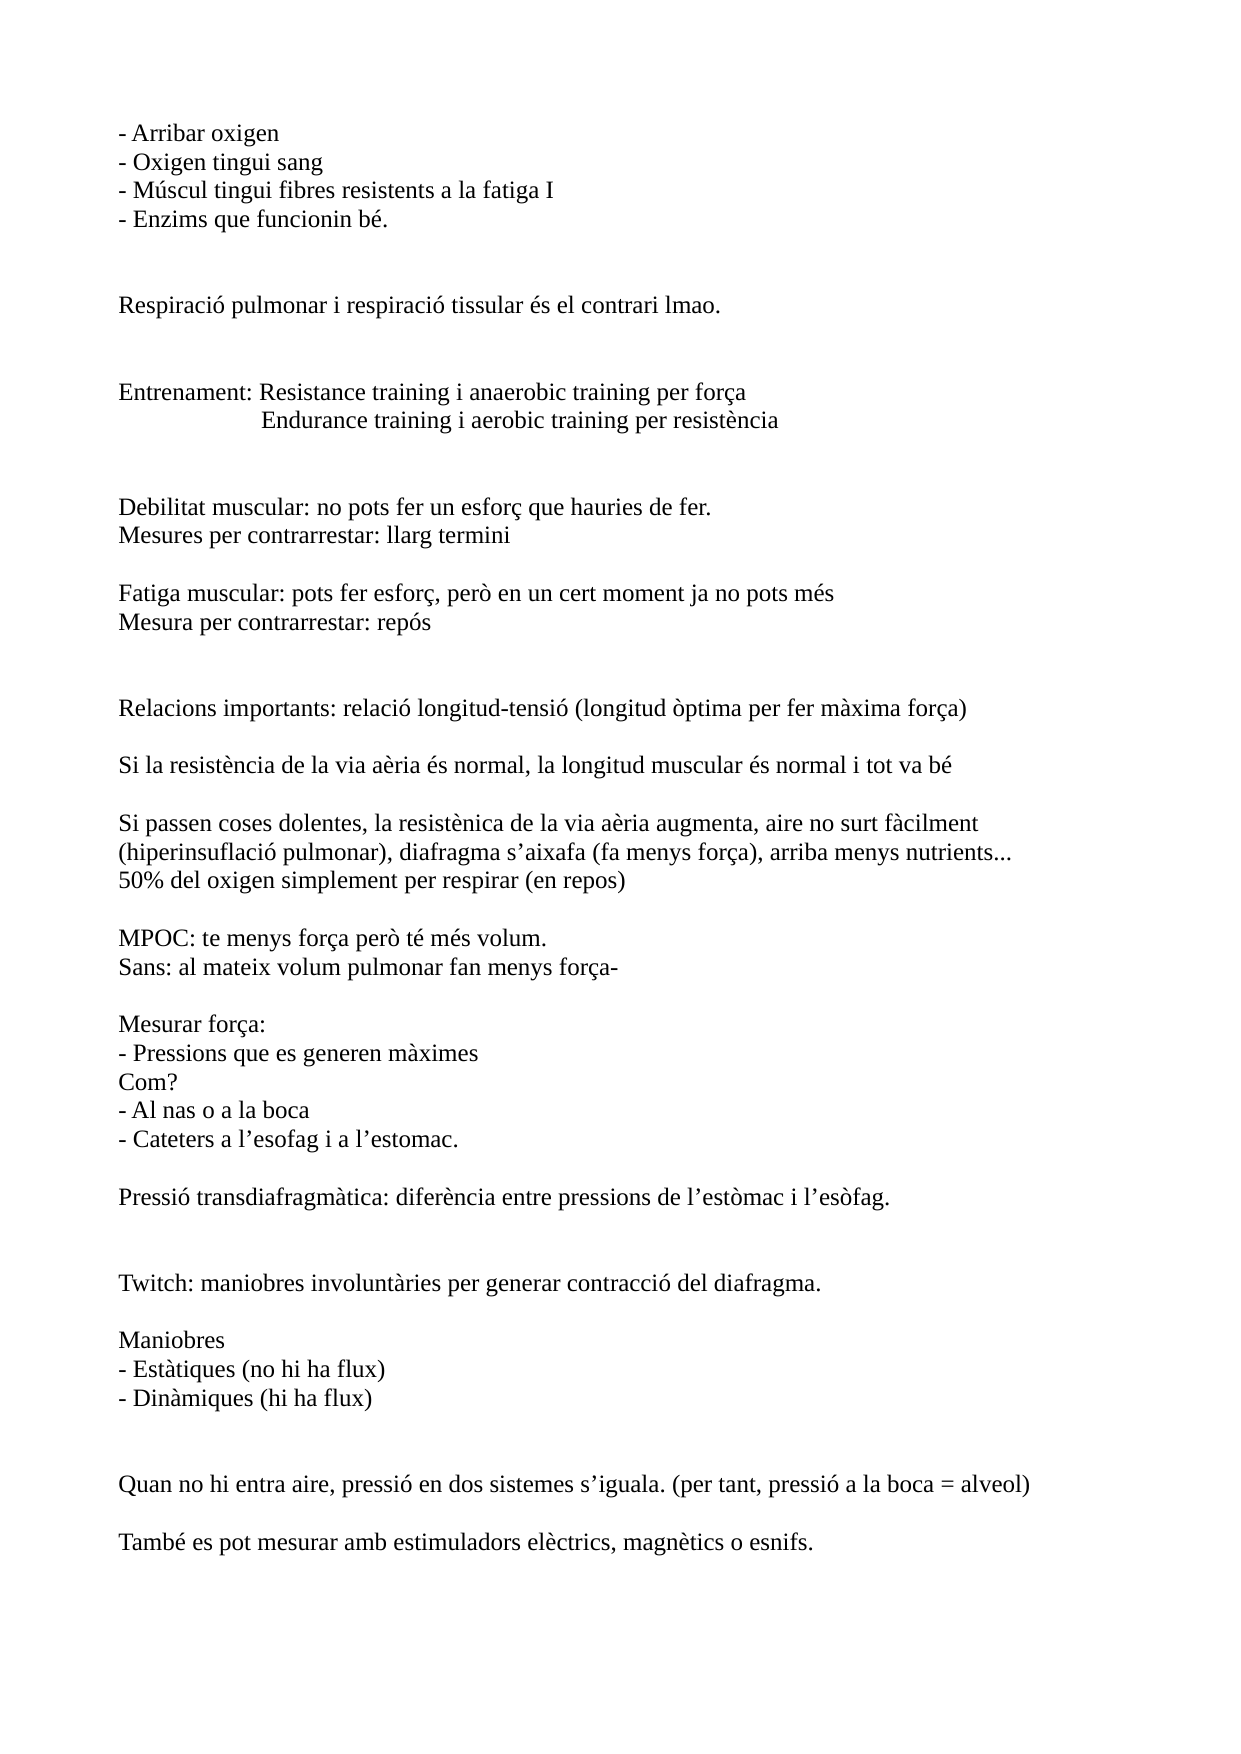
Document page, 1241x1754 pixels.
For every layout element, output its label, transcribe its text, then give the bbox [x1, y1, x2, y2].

text Relacions importants: relació longitud-tensió (longitud òptima per fer màxima força) [118, 693, 1122, 722]
text Twitch: maniobres involuntàries per generar contracció del diafragma. [118, 1268, 1122, 1297]
text Si passen coses dolentes, la resistènica de la via aèria augmenta, aire no surt fàcilment (hiperinsuflació pulmonar), diafragma s’aixafa (fa menys força), arriba menys nutrients... [118, 808, 1122, 866]
text 50% del oxigen simplement per respirar (en repos) [118, 866, 1122, 894]
text - Enzims que funcionin bé. [118, 204, 1122, 233]
text - Dinàmiques (hi ha flux) [118, 1383, 1122, 1412]
text Maniobres [118, 1326, 1122, 1354]
text Mesurar força: [118, 1009, 1122, 1038]
text També es pot mesurar amb estimuladors elèctrics, magnètics o esnifs. [118, 1527, 1122, 1556]
text - Estàtiques (no hi ha flux) [118, 1354, 1122, 1383]
text Debilitat muscular: no pots fer un esforç que hauries de fer. [118, 492, 1122, 521]
text Quan no hi entra aire, pressió en dos sistemes s’iguala. (per tant, pressió a la boca = alveol) [118, 1469, 1122, 1498]
text Fatiga muscular: pots fer esforç, però en un cert moment ja no pots més [118, 578, 1122, 607]
text MPOC: te menys força però té més volum. [118, 923, 1122, 952]
text - Al nas o a la boca [118, 1096, 1122, 1124]
text Entrenament: Resistance training i anaerobic training per força [118, 377, 1122, 406]
text Respiració pulmonar i respiració tissular és el contrari lmao. [118, 291, 1122, 319]
text Sans: al mateix volum pulmonar fan menys força- [118, 952, 1122, 981]
text - Pressions que es generen màximes [118, 1038, 1122, 1067]
text Mesura per contrarrestar: repós [118, 607, 1122, 636]
text Pressió transdiafragmàtica: diferència entre pressions de l’estòmac i l’esòfag. [118, 1182, 1122, 1211]
text Endurance training i aerobic training per resistència [118, 406, 1122, 434]
text Mesures per contrarrestar: llarg termini [118, 521, 1122, 549]
text - Múscul tingui fibres resistents a la fatiga I [118, 176, 1122, 204]
text - Cateters a l’esofag i a l’estomac. [118, 1124, 1122, 1153]
text Si la resistència de la via aèria és normal, la longitud muscular és normal i tot va bé [118, 751, 1122, 779]
text - Oxigen tingui sang [118, 147, 1122, 176]
text Com? [118, 1067, 1122, 1096]
text - Arribar oxigen [118, 118, 1122, 147]
